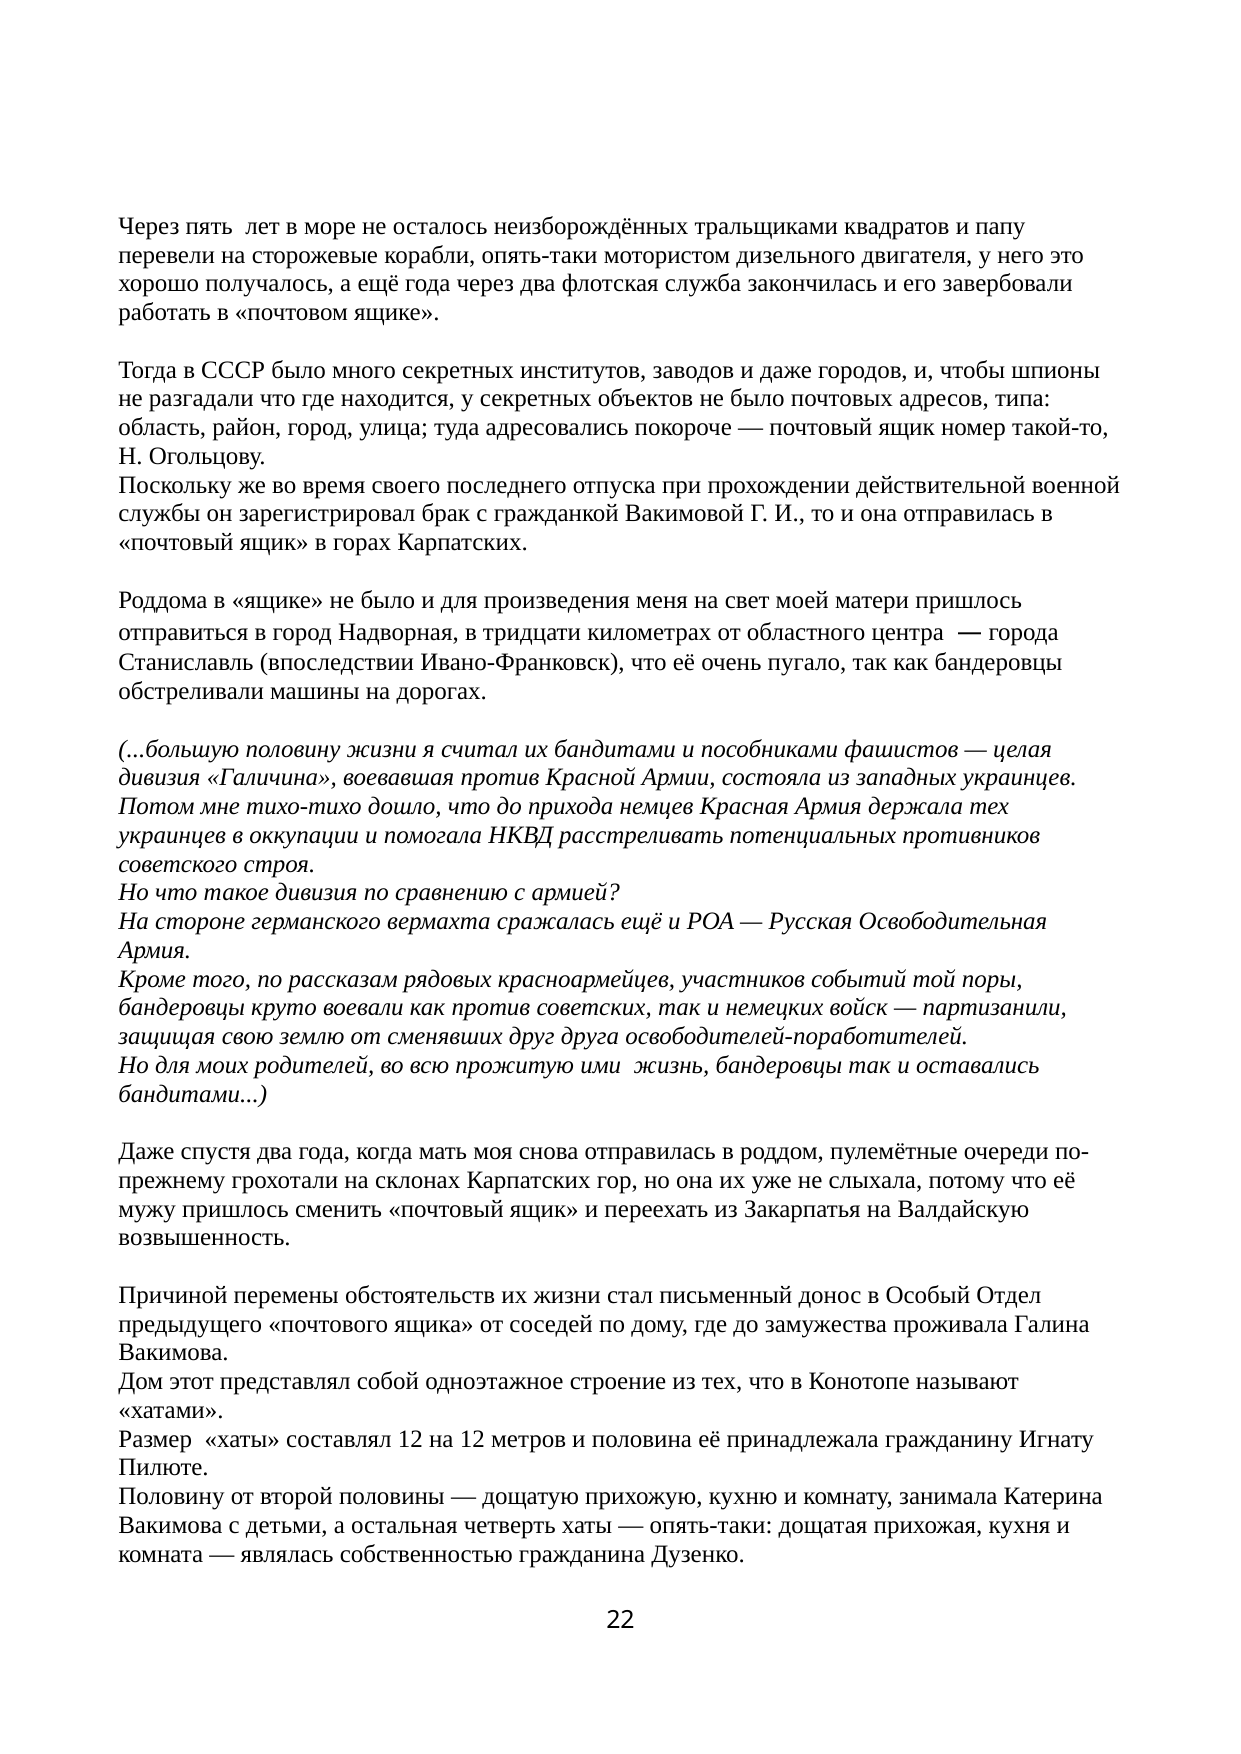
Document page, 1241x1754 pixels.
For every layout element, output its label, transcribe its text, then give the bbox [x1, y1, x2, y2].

text Роддома в «ящике» не было и для произведения меня на свет моей матери пришлось отправиться в город Надворная, в тридцати километрах от областного центра — города Станиславль (впоследствии Ивано-Франковск), что её очень пугало, так как бандеровцы обстреливали машины на дорогах. [118, 585, 1122, 705]
text Причиной перемены обстоятельств их жизни стал письменный донос в Особый Отдел предыдущего «почтового ящика» от соседей по дому, где до замужества проживала Галина Вакимова. [118, 1280, 1122, 1366]
text Даже спустя два года, когда мать моя снова отправилась в роддом, пулемётные очереди по-прежнему грохотали на склонах Карпатских гор, но она их уже не слыхала, потому что её мужу пришлось сменить «почтовый ящик» и переехать из Закарпатья на Валдайскую возвышенность. [118, 1136, 1122, 1251]
text Поскольку же во время своего последнего отпуска при прохождении действительной военной службы он зарегистрировал брак с гражданкой Вакимовой Г. И., то и она отправилась в «почтовый ящик» в горах Карпатских. [118, 470, 1122, 556]
text Половину от второй половины — дощатую прихожую, кухню и комнату, занимала Катерина Вакимова с детьми, а остальная четверть хаты — опять-таки: дощатая прихожая, кухня и комната — являлась собственностью гражданина Дузенко. [118, 1481, 1122, 1567]
text На стороне германского вермахта сражалась ещё и РОА — Русская Освободительная Армия. [118, 906, 1122, 964]
text Кроме того, по рассказам рядовых красноармейцев, участников событий той поры, бандеровцы круто воевали как против советских, так и немецких войск — партизанили, защищая свою землю от сменявших друг друга освободителей-поработителей. [118, 964, 1122, 1050]
text Размер «хаты» составлял 12 на 12 метров и половина её принадлежала гражданину Игнату Пилюте. [118, 1424, 1122, 1481]
text Но для моих родителей, во всю прожитую ими жизнь, бандеровцы так и оставались бандитами...) [118, 1050, 1122, 1107]
text Потом мне тихо-тихо дошло, что до прихода немцев Красная Армия держала тех украинцев в оккупации и помогала НКВД расстреливать потенциальных противников советского строя. [118, 791, 1122, 877]
text Через пять лет в море не осталось неизборождённых тральщиками квадратов и папу перевели на сторожевые корабли, опять-таки мотористом дизельного двигателя, у него это хорошо получалось, а ещё года через два флотская служба закончилась и его завербовали работать в «почтовом ящике». [118, 211, 1122, 326]
text Но что такое дивизия по сравнению с армией? [118, 877, 1122, 906]
text Тогда в СССР было много секретных институтов, заводов и даже городов, и, чтобы шпионы не разгадали что где находится, у секретных объектов не было почтовых адресов, типа: область, район, город, улица; туда адресовались покороче — почтовый ящик номер такой-то, Н. Огольцову. [118, 355, 1122, 470]
text Дом этот представлял собой одноэтажное строение из тех, что в Конотопе называют «хатами». [118, 1366, 1122, 1424]
text (...большую половину жизни я считал их бандитами и пособниками фашистов — целая дивизия «Галичина», воевавшая против Красной Армии, состояла из западных украинцев. [118, 734, 1122, 791]
